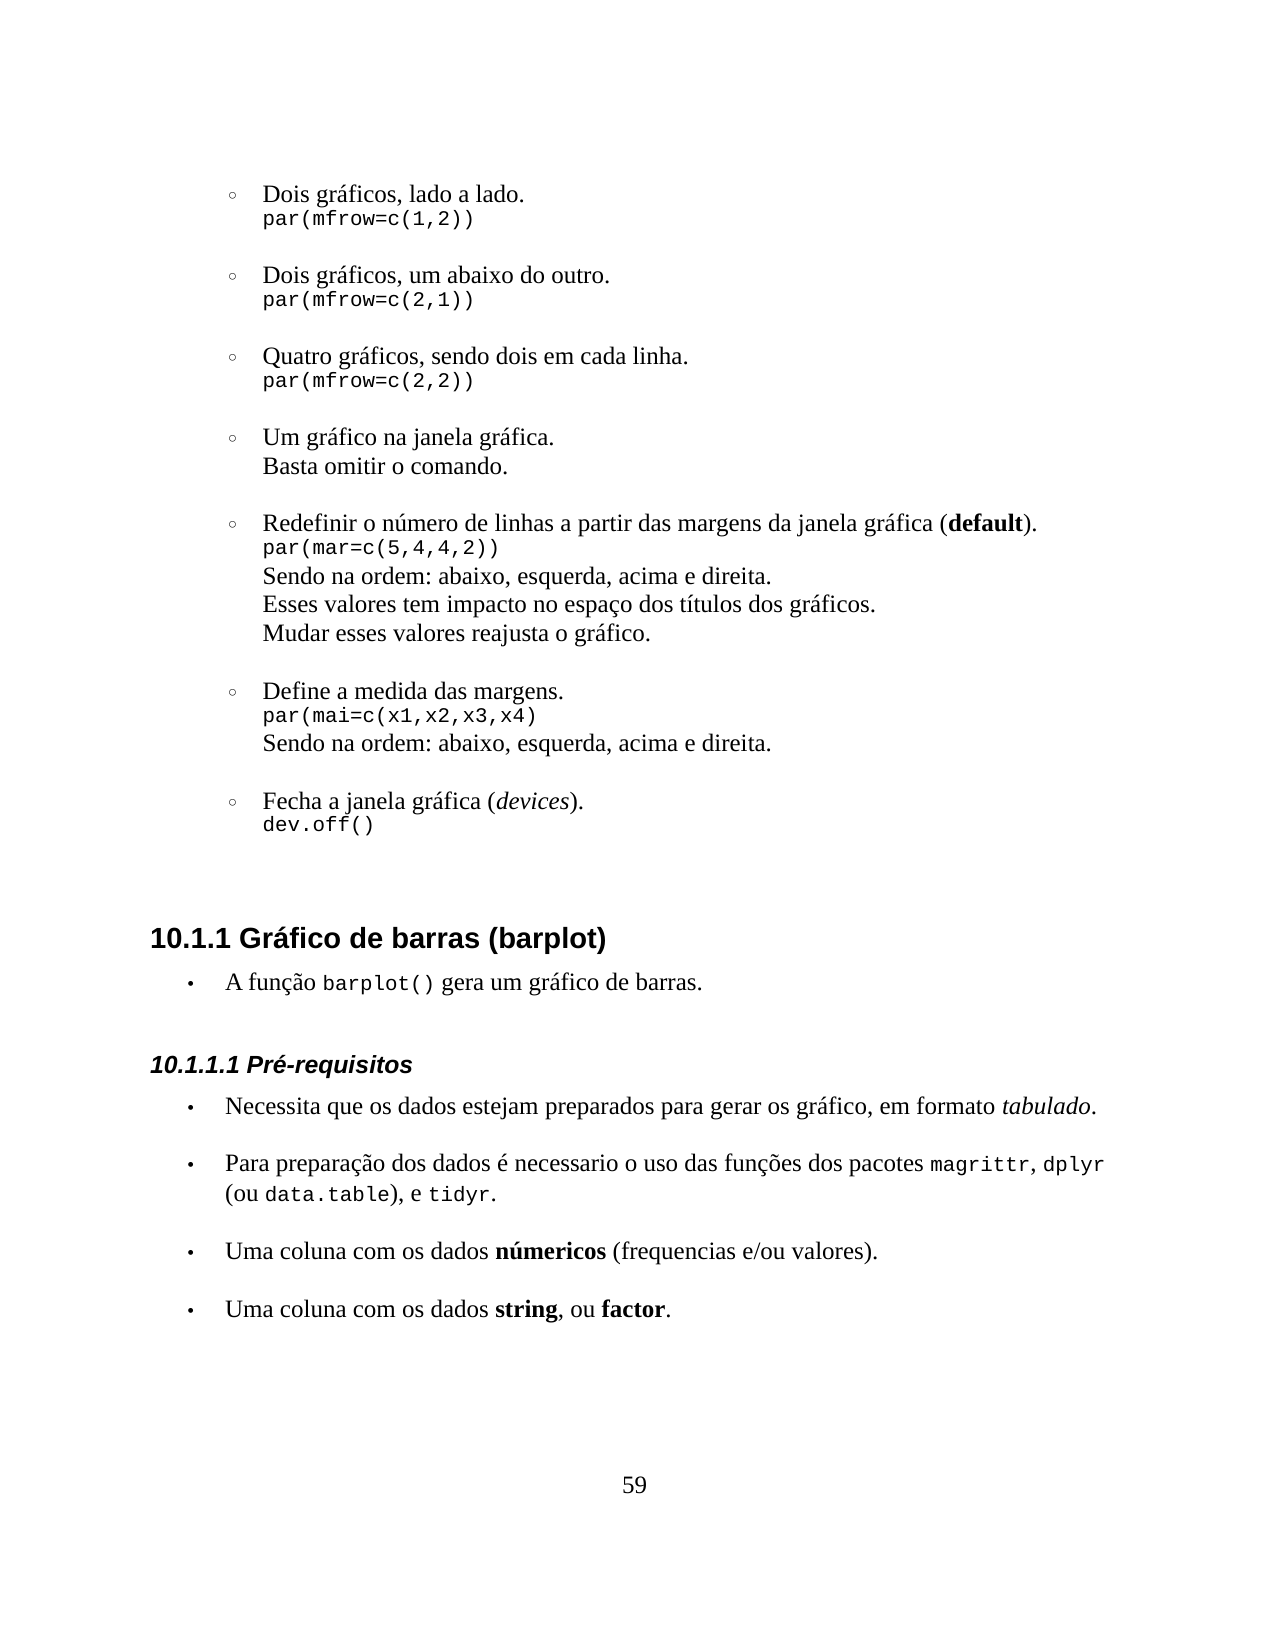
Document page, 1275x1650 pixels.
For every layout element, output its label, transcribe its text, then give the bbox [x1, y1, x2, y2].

list Necessita que os dados estejam preparados para gerar os gráfico, em formato tabulado. [187, 1091, 1125, 1148]
list Uma coluna com os dados string, ou factor. [187, 1294, 1125, 1351]
list [187, 150, 1125, 179]
list Um gráfico na janela gráfica. Basta omitir o comando. [225, 422, 1125, 508]
list Para preparação dos dados é necessario o uso das funções dos pacotes magrittr, dplyr (ou data.table), e tidyr. [187, 1148, 1125, 1236]
list Dois gráficos, lado a lado. par(mfrow=c(1,2)) [225, 179, 1125, 260]
list Define a medida das margens. par(mai=c(x1,x2,x3,x4) Sendo na ordem: abaixo, esquerda, acima e direita. [225, 676, 1125, 786]
list Uma coluna com os dados númericos (frequencias e/ou valores). [187, 1236, 1125, 1294]
list A função barplot() gera um gráfico de barras. [187, 967, 1125, 1025]
list Quatro gráficos, sendo dois em cada linha. par(mfrow=c(2,2)) [225, 341, 1125, 422]
list Dois gráficos, um abaixo do outro. par(mfrow=c(2,1)) [225, 260, 1125, 341]
subtitle 10.1.1.1 Pré-requisitos [150, 1050, 1125, 1078]
list Fecha a janela gráfica (devices). dev.off() [225, 786, 1125, 867]
subtitle 10.1.1 Gráfico de barras (barplot) [150, 921, 1125, 954]
list Redefinir o número de linhas a partir das margens da janela gráfica (default). par(mar=c(5,4,4,2)) Sendo na ordem: abaixo, esquerda, acima e direita. Esses valores tem impacto no espaço dos títulos dos gráficos. Mudar esses valores reajusta o gráfico. [225, 508, 1125, 676]
